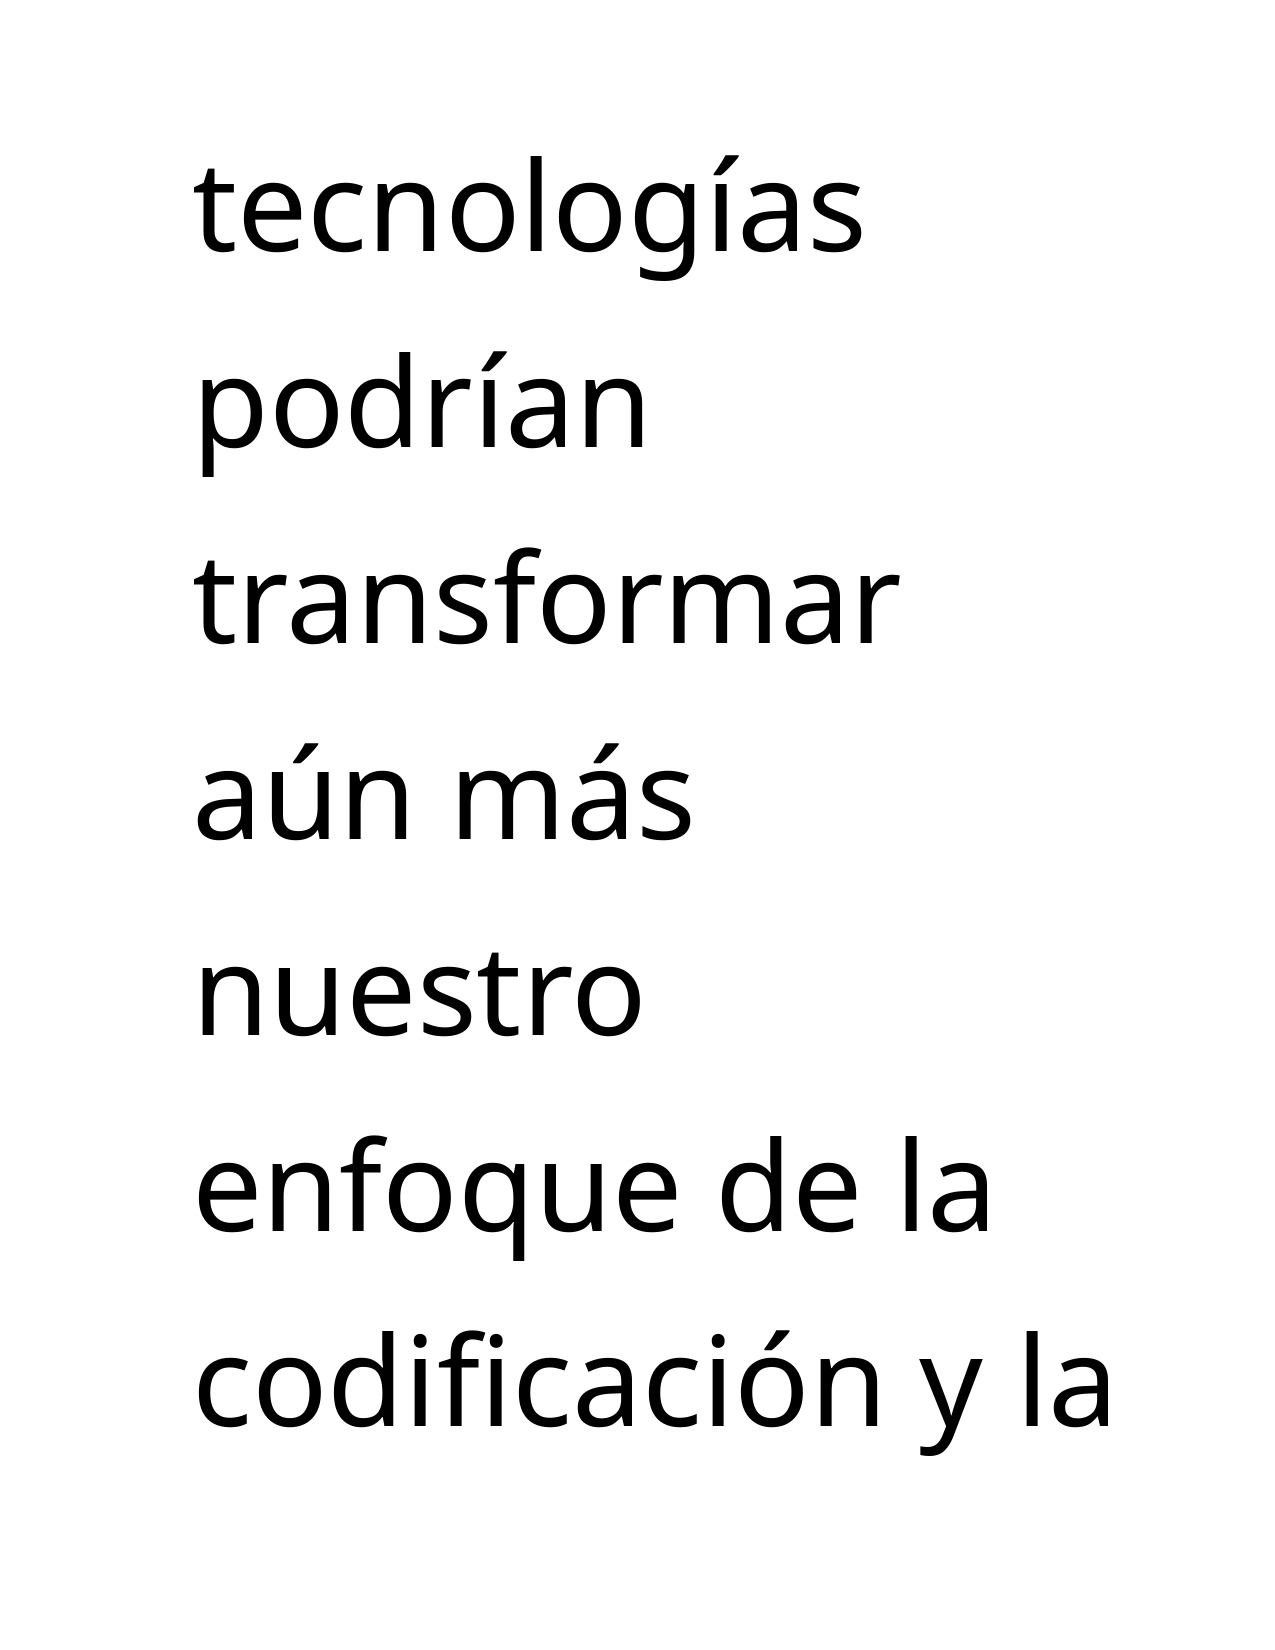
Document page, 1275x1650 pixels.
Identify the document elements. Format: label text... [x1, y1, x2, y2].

list tecnologías podrían transformar aún más nuestro enfoque de la codificación y la [162, 118, 1157, 1463]
